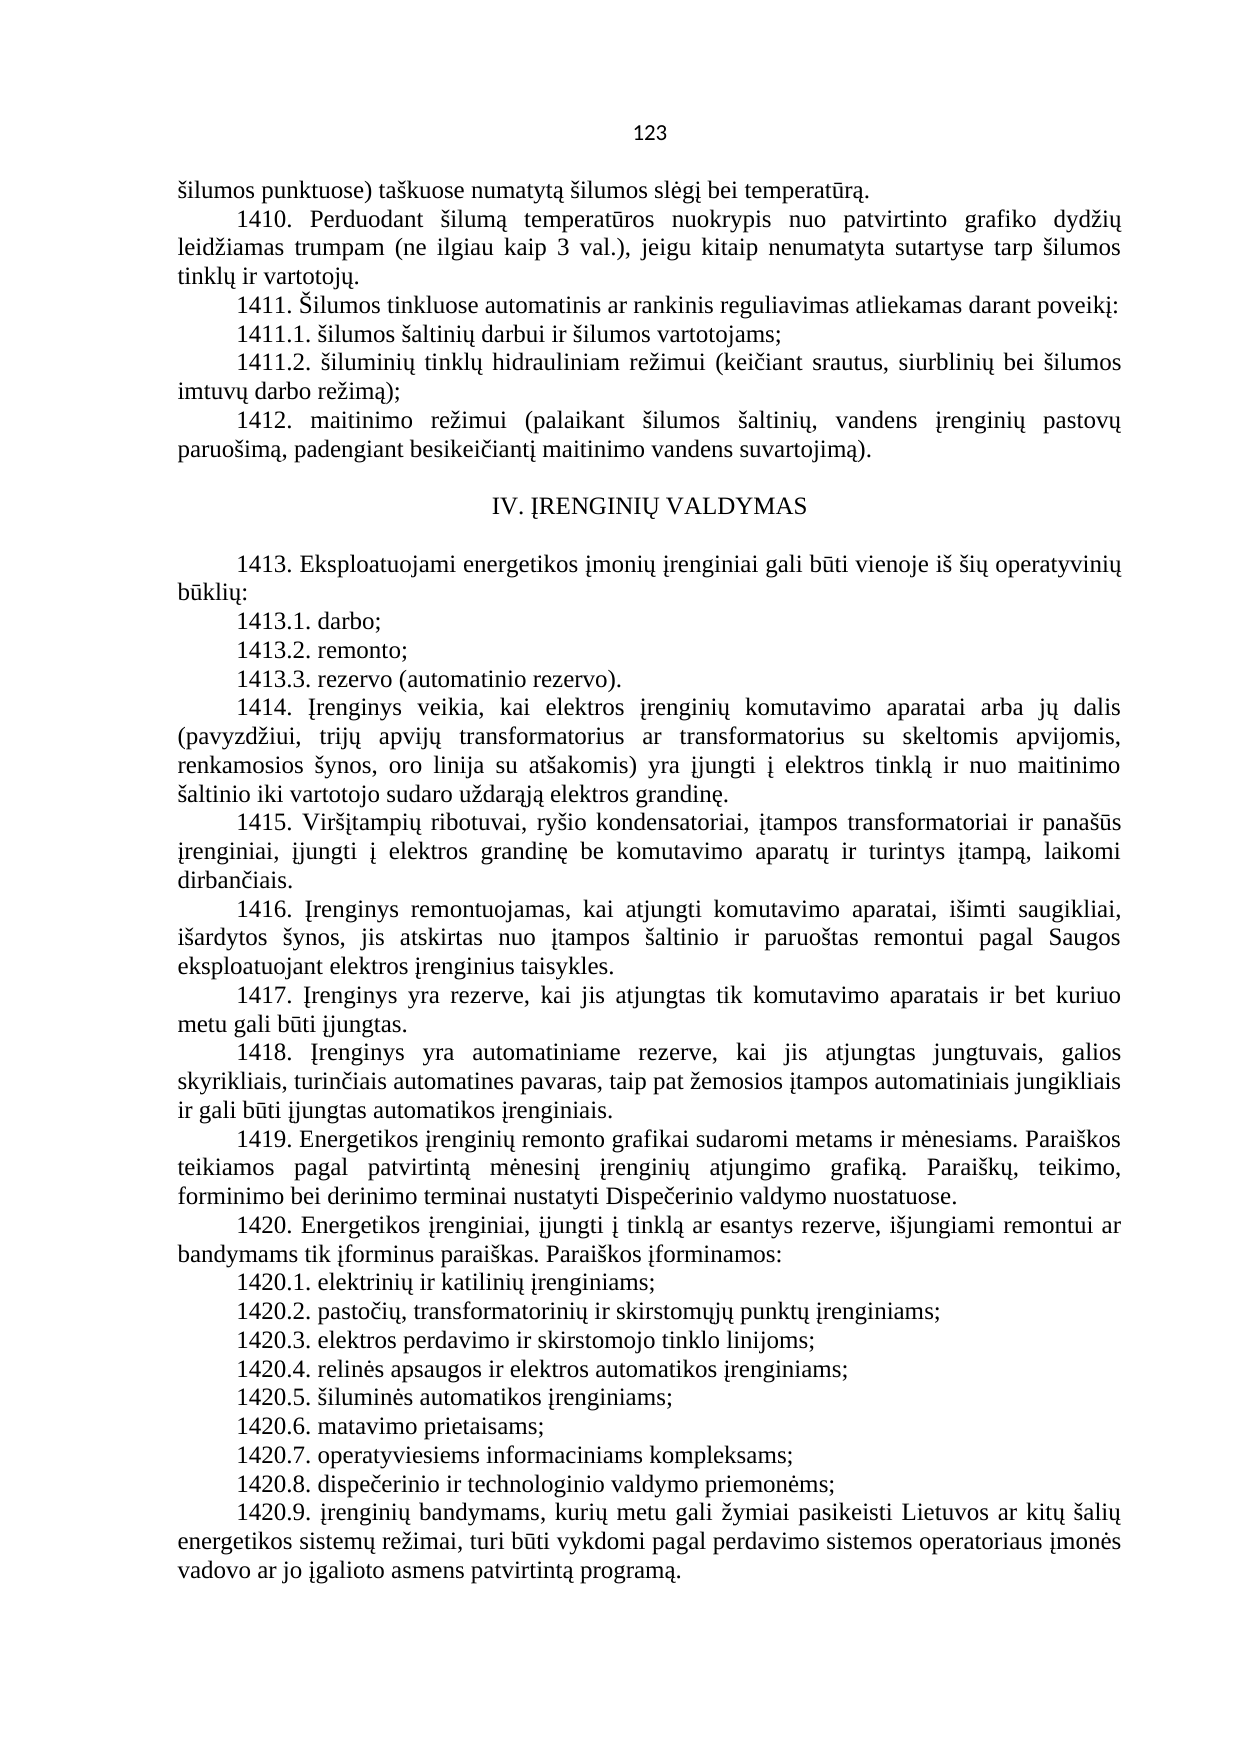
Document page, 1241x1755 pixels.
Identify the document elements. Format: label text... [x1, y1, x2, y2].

text 1420.6. matavimo prietaisams; [177, 1411, 1122, 1440]
text 1420.9. įrenginių bandymams, kurių metu gali žymiai pasikeisti Lietuvos ar kitų šalių energetikos sistemų režimai, turi būti vykdomi pagal perdavimo sistemos operatoriaus įmonės vadovo ar jo įgalioto asmens patvirtintą programą. [177, 1497, 1122, 1584]
text 1411.2. šiluminių tinklų hidrauliniam režimui (keičiant srautus, siurblinių bei šilumos imtuvų darbo režimą); [177, 347, 1122, 405]
text 1411.1. šilumos šaltinių darbui ir šilumos vartotojams; [177, 319, 1122, 347]
text šilumos punktuose) taškuose numatytą šilumos slėgį bei temperatūrą. [177, 175, 1122, 204]
text 1420.1. elektrinių ir katilinių įrenginiams; [177, 1267, 1122, 1296]
text 1413.1. darbo; [177, 606, 1122, 635]
text 1411. Šilumos tinkluose automatinis ar rankinis reguliavimas atliekamas darant poveikį: [177, 290, 1122, 319]
text IV. ĮRENGINIŲ VALDYMAS [177, 491, 1122, 520]
text 1418. Įrenginys yra automatiniame rezerve, kai jis atjungtas jungtuvais, galios skyrikliais, turinčiais automatines pavaras, taip pat žemosios įtampos automatiniais jungikliais ir gali būti įjungtas automatikos įrenginiais. [177, 1037, 1122, 1124]
text 1413. Eksploatuojami energetikos įmonių įrenginiai gali būti vienoje iš šių operatyvinių būklių: [177, 549, 1122, 606]
text 1414. Įrenginys veikia, kai elektros įrenginių komutavimo aparatai arba jų dalis (pavyzdžiui, trijų apvijų transformatorius ar transformatorius su skeltomis apvijomis, renkamosios šynos, oro linija su atšakomis) yra įjungti į elektros tinklą ir nuo maitinimo šaltinio iki vartotojo sudaro uždarąją elektros grandinę. [177, 692, 1122, 807]
text 1415. Viršįtampių ribotuvai, ryšio kondensatoriai, įtampos transformatoriai ir panašūs įrenginiai, įjungti į elektros grandinę be komutavimo aparatų ir turintys įtampą, laikomi dirbančiais. [177, 807, 1122, 894]
text 1420. Energetikos įrenginiai, įjungti į tinklą ar esantys rezerve, išjungiami remontui ar bandymams tik įforminus paraiškas. Paraiškos įforminamos: [177, 1210, 1122, 1267]
text 1420.8. dispečerinio ir technologinio valdymo priemonėms; [177, 1469, 1122, 1497]
text 1413.2. remonto; [177, 635, 1122, 664]
text 1420.3. elektros perdavimo ir skirstomojo tinklo linijoms; [177, 1325, 1122, 1354]
text 1420.2. pastočių, transformatorinių ir skirstomųjų punktų įrenginiams; [177, 1296, 1122, 1325]
text 1412. maitinimo režimui (palaikant šilumos šaltinių, vandens įrenginių pastovų paruošimą, padengiant besikeičiantį maitinimo vandens suvartojimą). [177, 405, 1122, 462]
text 1416. Įrenginys remontuojamas, kai atjungti komutavimo aparatai, išimti saugikliai, išardytos šynos, jis atskirtas nuo įtampos šaltinio ir paruoštas remontui pagal Saugos eksploatuojant elektros įrenginius taisykles. [177, 894, 1122, 980]
text 1413.3. rezervo (automatinio rezervo). [177, 664, 1122, 692]
text 1417. Įrenginys yra rezerve, kai jis atjungtas tik komutavimo aparatais ir bet kuriuo metu gali būti įjungtas. [177, 980, 1122, 1037]
text 1420.7. operatyviesiems informaciniams kompleksams; [177, 1440, 1122, 1469]
text 1420.5. šiluminės automatikos įrenginiams; [177, 1382, 1122, 1411]
text 1410. Perduodant šilumą temperatūros nuokrypis nuo patvirtinto grafiko dydžių leidžiamas trumpam (ne ilgiau kaip 3 val.), jeigu kitaip nenumatyta sutartyse tarp šilumos tinklų ir vartotojų. [177, 204, 1122, 290]
text 1420.4. relinės apsaugos ir elektros automatikos įrenginiams; [177, 1354, 1122, 1382]
text 1419. Energetikos įrenginių remonto grafikai sudaromi metams ir mėnesiams. Paraiškos teikiamos pagal patvirtintą mėnesinį įrenginių atjungimo grafiką. Paraiškų, teikimo, forminimo bei derinimo terminai nustatyti Dispečerinio valdymo nuostatuose. [177, 1124, 1122, 1210]
